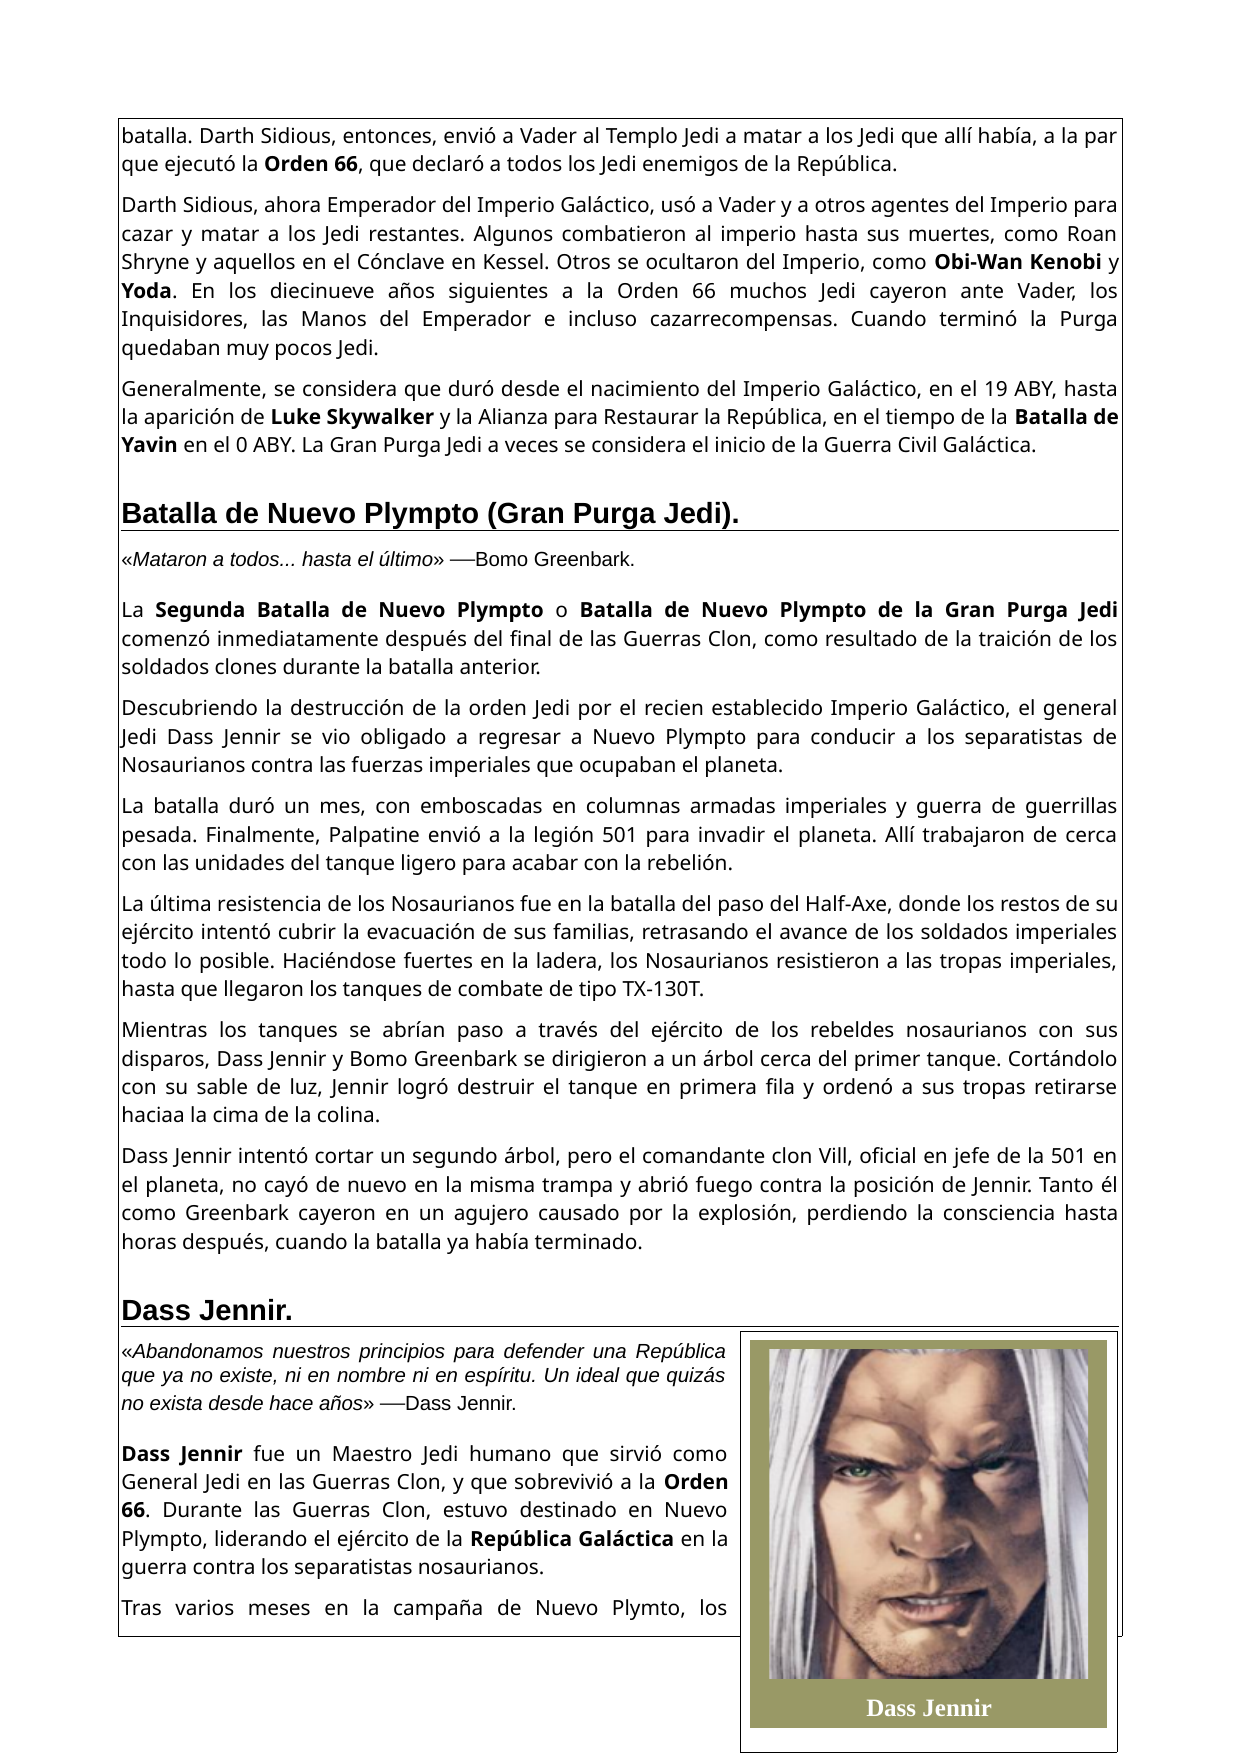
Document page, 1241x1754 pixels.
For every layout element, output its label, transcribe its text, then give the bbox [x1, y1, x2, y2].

subtitle Batalla de Nuevo Plympto (Gran Purga Jedi). [121, 496, 1119, 530]
table_header [750, 1340, 1107, 1687]
picture [769, 1349, 1089, 1679]
text Descubriendo la destrucción de la orden Jedi por el recien establecido Imperio Galáctico, el general Jedi Dass Jennir se vio obligado a regresar a Nuevo Plympto para conducir a los separatistas de Nosaurianos contra las fuerzas imperiales que ocupaban el planeta. [121, 693, 1119, 779]
table_cell Dass Jennir [750, 1687, 1107, 1728]
text Darth Sidious, ahora Emperador del Imperio Galáctico, usó a Vader y a otros agentes del Imperio para cazar y matar a los Jedi restantes. Algunos combatieron al imperio hasta sus muertes, como Roan Shryne y aquellos en el Cónclave en Kessel. Otros se ocultaron del Imperio, como Obi-Wan Kenobi y Yoda. En los diecinueve años siguientes a la Orden 66 muchos Jedi cayeron ante Vader, los Inquisidores, las Manos del Emperador e incluso cazarrecompensas. Cuando terminó la Purga quedaban muy pocos Jedi. [121, 191, 1119, 361]
text La Segunda Batalla de Nuevo Plympto o Batalla de Nuevo Plympto de la Gran Purga Jedi comenzó inmediatamente después del final de las Guerras Clon, como resultado de la traición de los soldados clones durante la batalla anterior. [121, 596, 1119, 681]
text batalla. Darth Sidious, entonces, envió a Vader al Templo Jedi a matar a los Jedi que allí había, a la par que ejecutó la Orden 66, que declaró a todos los Jedi enemigos de la República. [121, 121, 1119, 178]
text Tras varios meses en la campaña de Nuevo Plymto, los [121, 1593, 740, 1622]
subtitle Dass Jennir. [121, 1293, 1119, 1326]
list «Abandonamos nuestros principios para defender una República que ya no existe, ni en nombre ni en espíritu. Un ideal que quizás no exista desde hace años» ―Dass Jennir. [121, 1340, 740, 1415]
text Dass Jennir fue un Maestro Jedi humano que sirvió como General Jedi en las Guerras Clon, y que sobrevivió a la Orden 66. Durante las Guerras Clon, estuvo destinado en Nuevo Plympto, liderando el ejército de la República Galáctica en la guerra contra los separatistas nosaurianos. [121, 1439, 740, 1581]
text Dass Jennir intentó cortar un segundo árbol, pero el comandante clon Vill, oficial en jefe de la 501 en el planeta, no cayó de nuevo en la misma trampa y abrió fuego contra la posición de Jennir. Tanto él como Greenbark cayeron en un agujero causado por la explosión, perdiendo la consciencia hasta horas después, cuando la batalla ya había terminado. [121, 1142, 1119, 1255]
text Mientras los tanques se abrían paso a través del ejército de los rebeldes nosaurianos con sus disparos, Dass Jennir y Bomo Greenbark se dirigieron a un árbol cerca del primer tanque. Cortándolo con su sable de luz, Jennir logró destruir el tanque en primera fila y ordenó a sus tropas retirarse haciaa la cima de la colina. [121, 1015, 1119, 1129]
list «Mataron a todos... hasta el último» ―Bomo Greenbark. [121, 543, 1119, 572]
text La última resistencia de los Nosaurianos fue en la batalla del paso del Half-Axe, donde los restos de su ejército intentó cubrir la evacuación de sus familias, retrasando el avance de los soldados imperiales todo lo posible. Haciéndose fuertes en la ladera, los Nosaurianos resistieron a las tropas imperiales, hasta que llegaron los tanques de combate de tipo TX-130T. [121, 889, 1119, 1003]
text Generalmente, se considera que duró desde el nacimiento del Imperio Galáctico, en el 19 ABY, hasta la aparición de Luke Skywalker y la Alianza para Restaurar la República, en el tiempo de la Batalla de Yavin en el 0 ABY. La Gran Purga Jedi a veces se considera el inicio de la Guerra Civil Galáctica. [121, 374, 1119, 459]
list [741, 1332, 1117, 1752]
text La batalla duró un mes, con emboscadas en columnas armadas imperiales y guerra de guerrillas pesada. Finalmente, Palpatine envió a la legión 501 para invadir el planeta. Allí trabajaron de cerca con las unidades del tanque ligero para acabar con la rebelión. [121, 791, 1119, 877]
